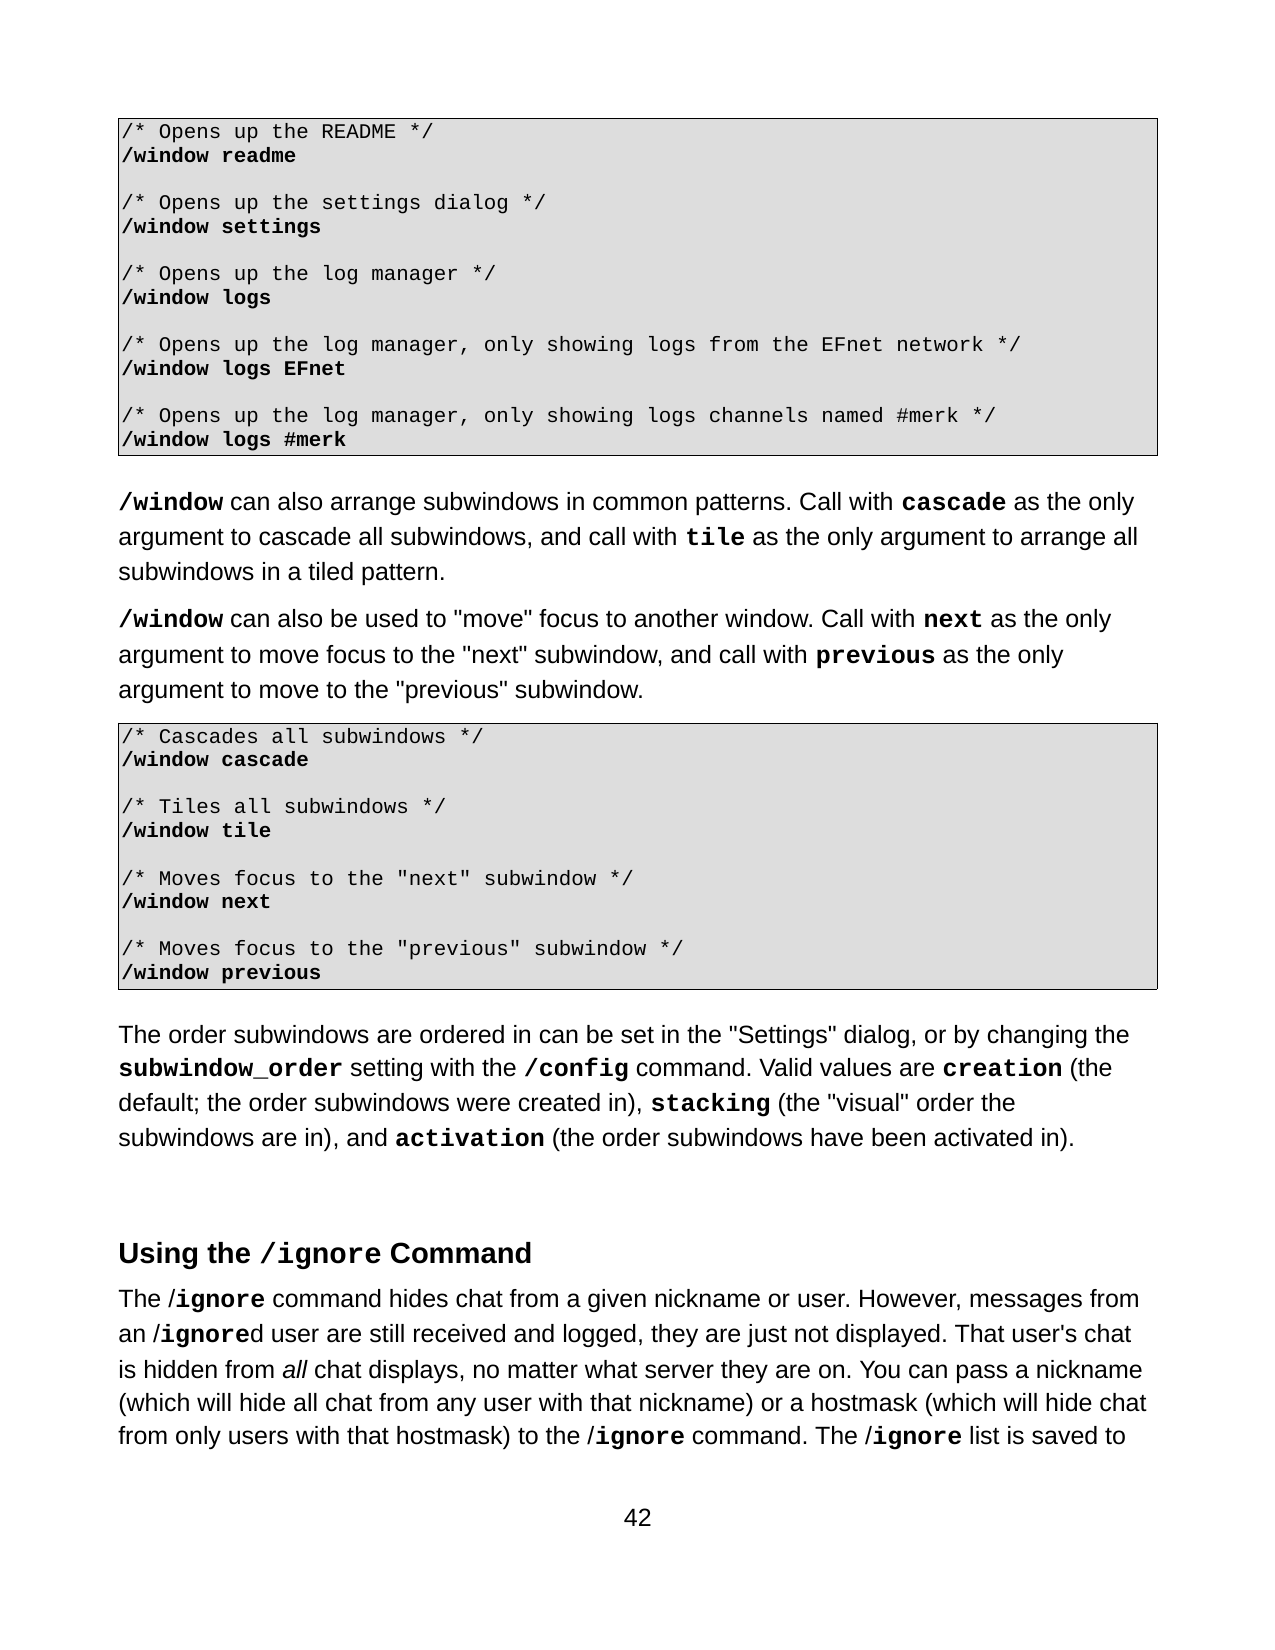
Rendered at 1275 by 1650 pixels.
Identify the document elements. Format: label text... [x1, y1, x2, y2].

table_header /* Opens up the README */ /window readme /* Opens up the settings dialog */ /window settings /* Opens up the log manager */ /window logs /* Opens up the log manager, only showing logs from the EFnet network */ /window logs EFnet /* Opens up the log manager, only showing logs channels named #merk */ /window logs #merk [119, 119, 1157, 455]
table_header /* Cascades all subwindows */ /window cascade /* Tiles all subwindows */ /window tile /* Moves focus to the "next" subwindow */ /window next /* Moves focus to the "previous" subwindow */ /window previous [119, 724, 1157, 989]
text /window can also be used to "move" focus to another window. Call with next as the only argument to move focus to the "next" subwindow, and call with previous as the only argument to move to the "previous" subwindow. [118, 604, 1157, 704]
text The /ignore command hides chat from a given nickname or user. However, messages from an /ignored user are still received and logged, they are just not displayed. That user's chat is hidden from all chat displays, no matter what server they are on. You can pass a nickname (which will hide all chat from any user with that nickname) or a hostmask (which will hide chat from only users with that hostmask) to the /ignore command. The /ignore list is saved to [118, 1284, 1157, 1452]
text /window can also arrange subwindows in common patterns. Call with cascade as the only argument to cascade all subwindows, and call with tile as the only argument to arrange all subwindows in a tiled pattern. [118, 486, 1157, 586]
subtitle Using the /ignore Command [118, 1236, 1157, 1272]
text The order subwindows are ordered in can be set in the "Settings" dialog, or by changing the subwindow_order setting with the /config command. Valid values are creation (the default; the order subwindows were created in), stacking (the "visual" order the subwindows are in), and activation (the order subwindows have been activated in). [118, 1020, 1157, 1154]
